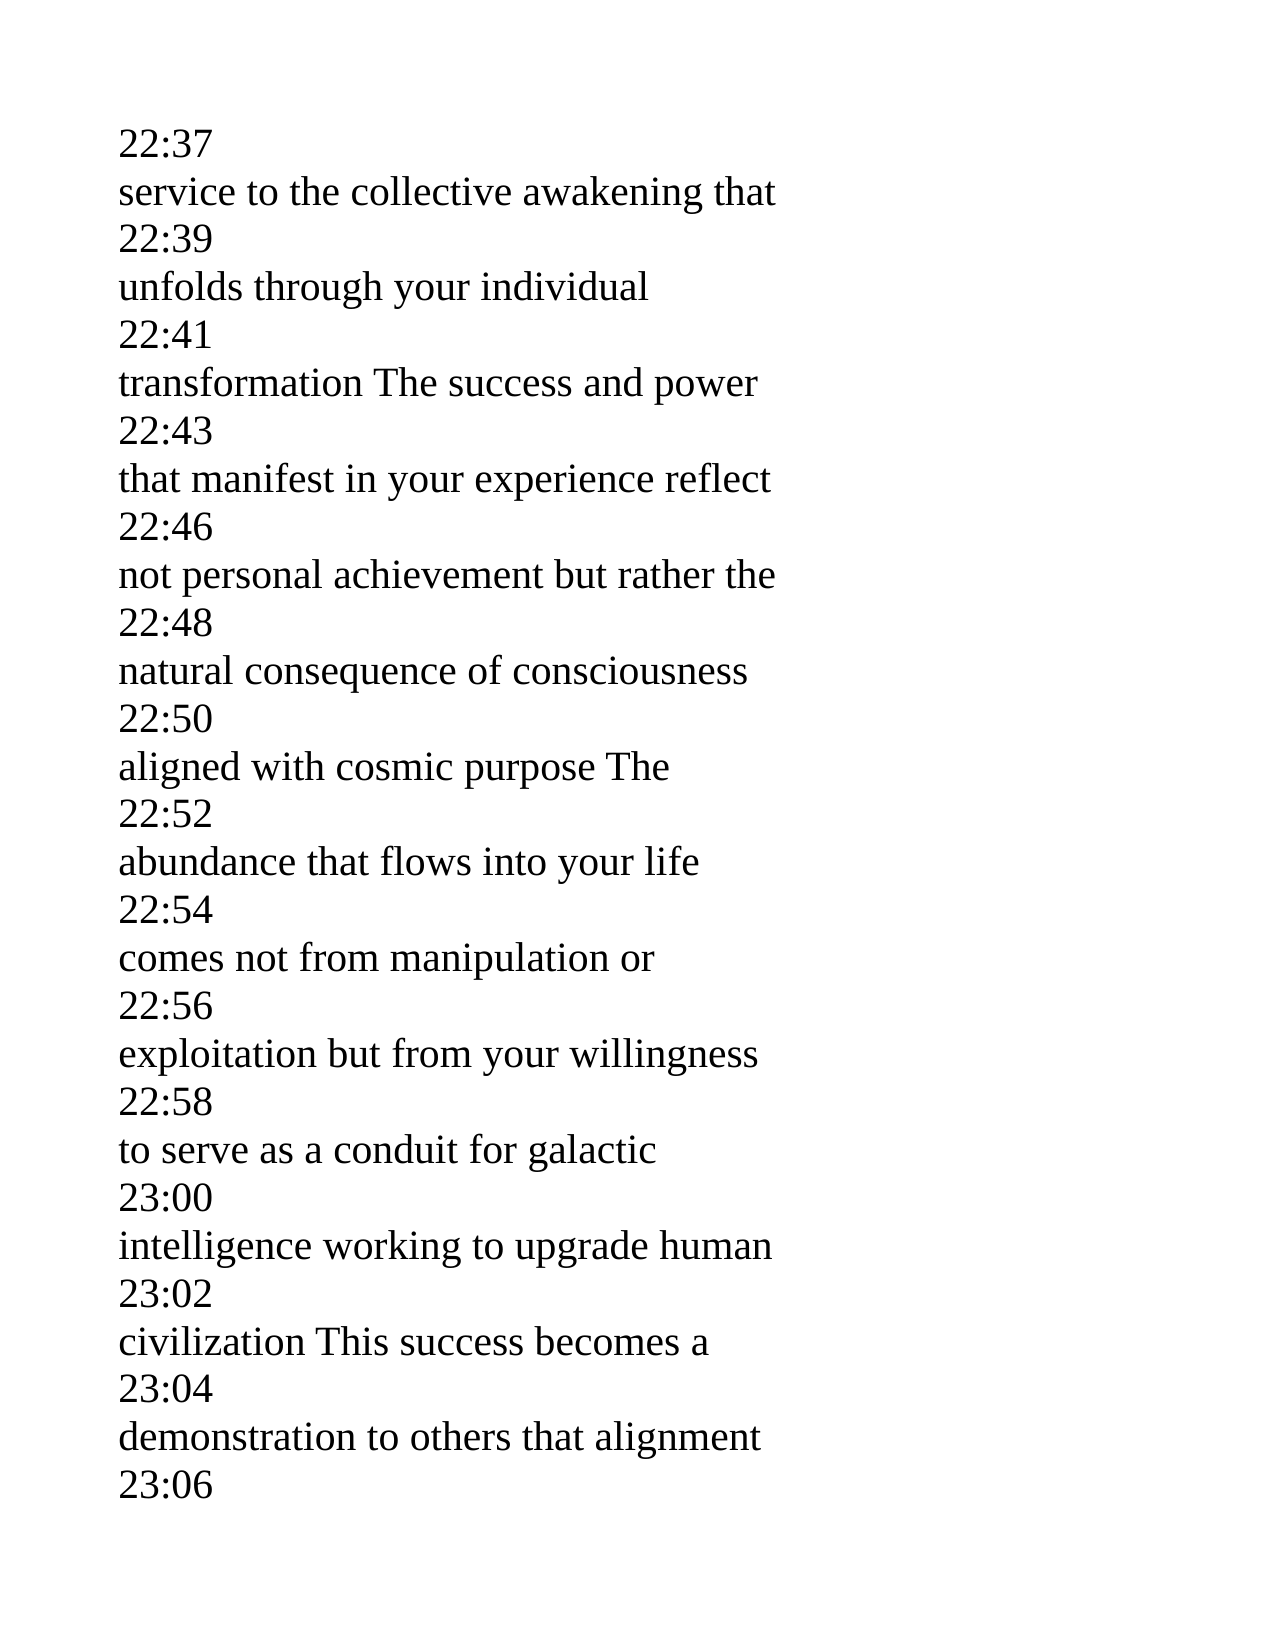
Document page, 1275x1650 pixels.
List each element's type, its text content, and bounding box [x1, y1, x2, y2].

text 23:06 [118, 1460, 1157, 1508]
text demonstration to others that alignment [118, 1412, 1157, 1460]
text abundance that flows into your life [118, 837, 1157, 885]
text 22:39 [118, 214, 1157, 262]
text not personal achievement but rather the [118, 549, 1157, 597]
text comes not from manipulation or [118, 933, 1157, 981]
text unfolds through your individual [118, 262, 1157, 310]
text 22:50 [118, 693, 1157, 741]
text 22:58 [118, 1076, 1157, 1124]
text to serve as a conduit for galactic [118, 1124, 1157, 1172]
text 22:52 [118, 789, 1157, 837]
text natural consequence of consciousness [118, 645, 1157, 693]
text transformation The success and power [118, 358, 1157, 406]
text exploitation but from your willingness [118, 1028, 1157, 1076]
text 22:41 [118, 310, 1157, 358]
text 23:02 [118, 1268, 1157, 1316]
text 23:04 [118, 1364, 1157, 1412]
text that manifest in your experience reflect [118, 453, 1157, 501]
text 22:54 [118, 885, 1157, 933]
text 23:00 [118, 1172, 1157, 1220]
text aligned with cosmic purpose The [118, 741, 1157, 789]
text 22:48 [118, 597, 1157, 645]
text civilization This success becomes a [118, 1316, 1157, 1364]
text service to the collective awakening that [118, 166, 1157, 214]
text 22:43 [118, 406, 1157, 453]
text intelligence working to upgrade human [118, 1220, 1157, 1268]
text 22:37 [118, 118, 1157, 166]
text 22:56 [118, 981, 1157, 1028]
text 22:46 [118, 501, 1157, 549]
